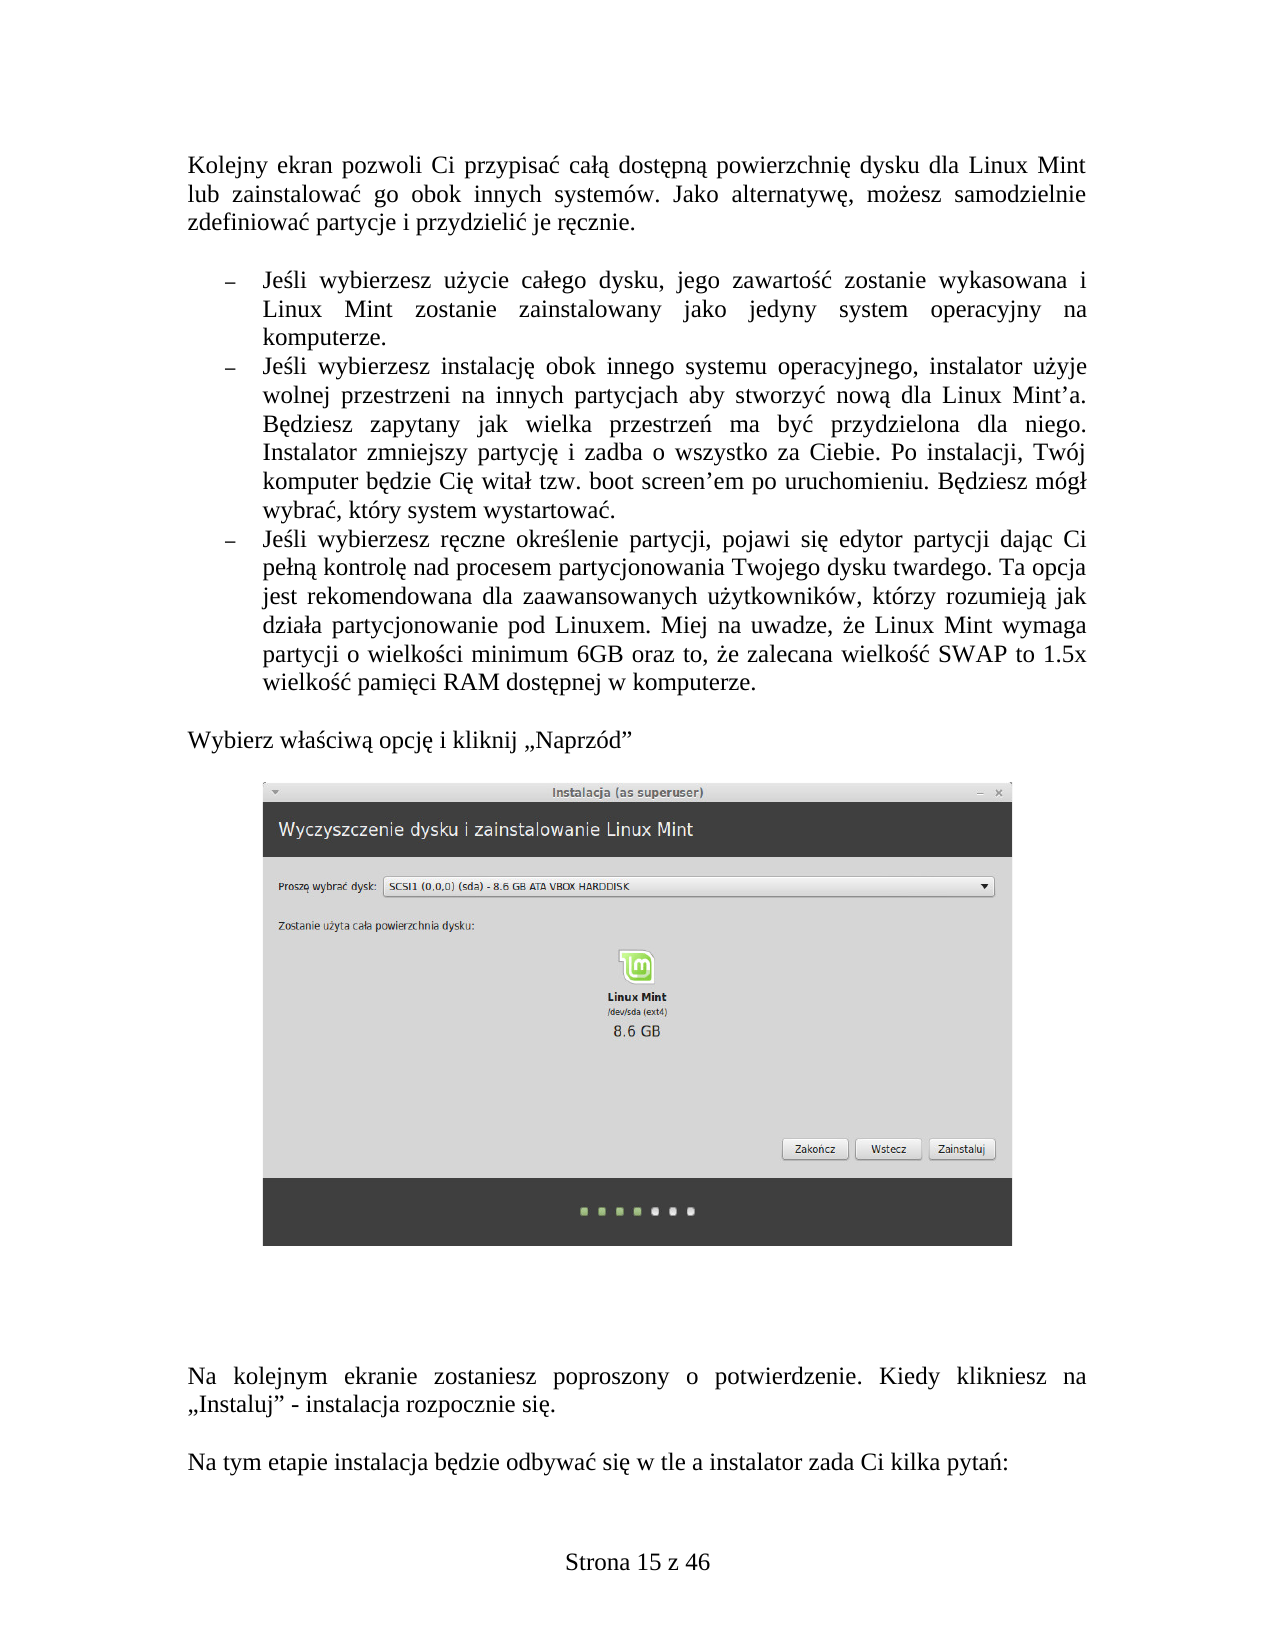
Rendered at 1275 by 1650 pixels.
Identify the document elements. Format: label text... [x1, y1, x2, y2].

picture [262, 782, 1013, 1246]
text Kolejny ekran pozwoli Ci przypisać całą dostępną powierzchnię dysku dla Linux Mint lub zainstalować go obok innych systemów. Jako alternatywę, możesz samodzielnie zdefiniować partycje i przydzielić je ręcznie. [187, 150, 1087, 236]
text Wybierz właściwą opcję i kliknij „Naprzód” [187, 725, 1087, 754]
text Na tym etapie instalacja będzie odbywać się w tle a instalator zada Ci kilka pytań: [187, 1447, 1087, 1476]
list Jeśli wybierzesz użycie całego dysku, jego zawartość zostanie wykasowana i Linux Mint zostanie zainstalowany jako jedyny system operacyjny na komputerze. [225, 265, 1087, 351]
text Na kolejnym ekranie zostaniesz poproszony o potwierdzenie. Kiedy klikniesz na „Instaluj” - instalacja rozpocznie się. [187, 1361, 1087, 1418]
list Jeśli wybierzesz instalację obok innego systemu operacyjnego, instalator użyje wolnej przestrzeni na innych partycjach aby stworzyć nową dla Linux Mint’a. Będziesz zapytany jak wielka przestrzeń ma być przydzielona dla niego. Instalator zmniejszy partycję i zadba o wszystko za Ciebie. Po instalacji, Twój komputer będzie Cię witał tzw. boot screen’em po uruchomieniu. Będziesz mógł wybrać, który system wystartować. [225, 351, 1087, 524]
list Jeśli wybierzesz ręczne określenie partycji, pojawi się edytor partycji dając Ci pełną kontrolę nad procesem partycjonowania Twojego dysku twardego. Ta opcja jest rekomendowana dla zaawansowanych użytkowników, którzy rozumieją jak działa partycjonowanie pod Linuxem. Miej na uwadze, że Linux Mint wymaga partycji o wielkości minimum 6GB oraz to, że zalecana wielkość SWAP to 1.5x wielkość pamięci RAM dostępnej w komputerze. [225, 524, 1087, 696]
